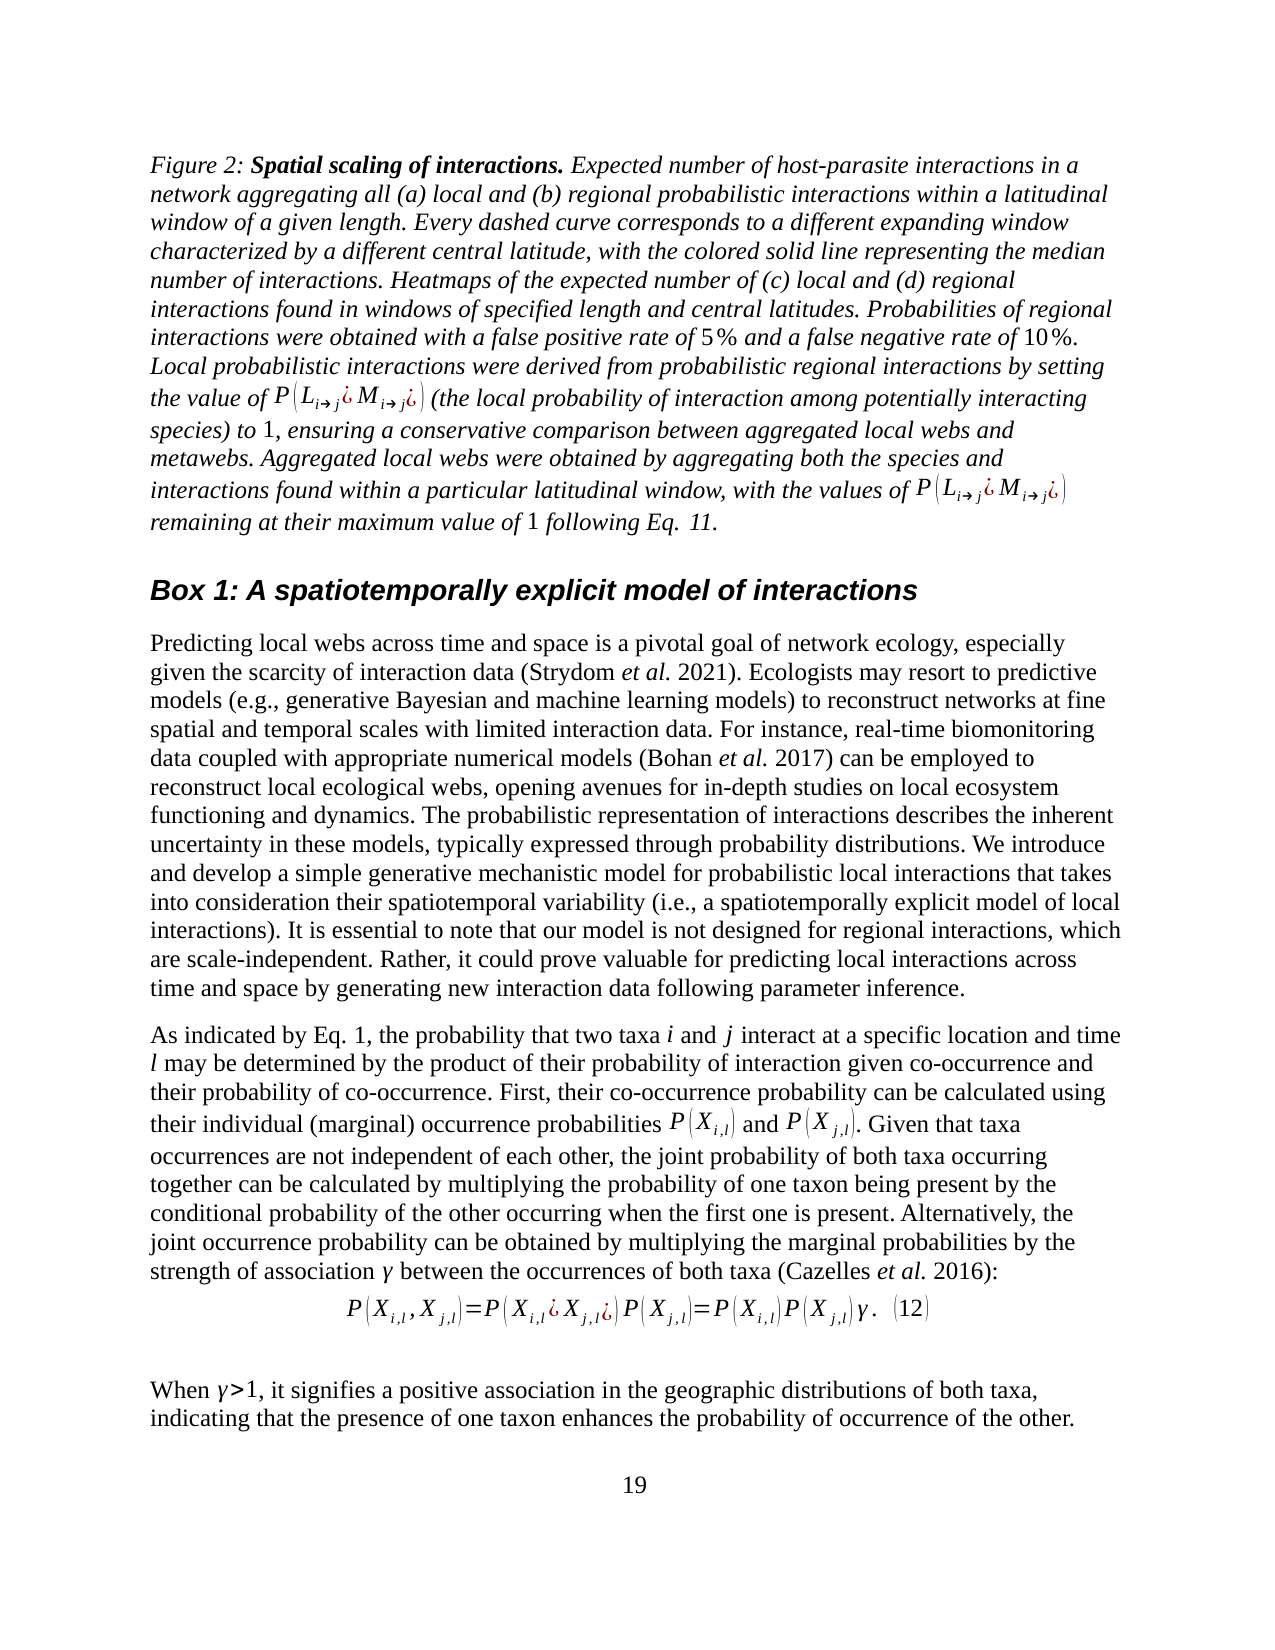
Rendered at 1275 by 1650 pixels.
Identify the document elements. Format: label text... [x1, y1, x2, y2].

text Figure 2: Spatial scaling of interactions. Expected number of host-parasite interactions in a network aggregating all (a) local and (b) regional probabilistic interactions within a latitudinal window of a given length. Every dashed curve corresponds to a different expanding window characterized by a different central latitude, with the colored solid line representing the median number of interactions. Heatmaps of the expected number of (c) local and (d) regional interactions found in windows of specified length and central latitudes. Probabilities of regional interactions were obtained with a false positive rate of and a false negative rate of . Local probabilistic interactions were derived from probabilistic regional interactions by setting the value of (the local probability of interaction among potentially interacting species) to , ensuring a conservative comparison between aggregated local webs and metawebs. Aggregated local webs were obtained by aggregating both the species and interactions found within a particular latitudinal window, with the values of remaining at their maximum value of following Eq. 11. [150, 150, 1125, 536]
subtitle Box 1: A spatiotemporally explicit model of interactions [150, 573, 1125, 607]
text When , it signifies a positive association in the geographic distributions of both taxa, indicating that the presence of one taxon enhances the probability of occurrence of the other. [150, 1375, 1125, 1432]
text Predicting local webs across time and space is a pivotal goal of network ecology, especially given the scarcity of interaction data (Strydom et al. 2021). Ecologists may resort to predictive models (e.g., generative Bayesian and machine learning models) to reconstruct networks at fine spatial and temporal scales with limited interaction data. For instance, real-time biomonitoring data coupled with appropriate numerical models (Bohan et al. 2017) can be employed to reconstruct local ecological webs, opening avenues for in-depth studies on local ecosystem functioning and dynamics. The probabilistic representation of interactions describes the inherent uncertainty in these models, typically expressed through probability distributions. We introduce and develop a simple generative mechanistic model for probabilistic local interactions that takes into consideration their spatiotemporal variability (i.e., a spatiotemporally explicit model of local interactions). It is essential to note that our model is not designed for regional interactions, which are scale-independent. Rather, it could prove valuable for predicting local interactions across time and space by generating new interaction data following parameter inference. [150, 628, 1125, 1002]
text As indicated by Eq. 1, the probability that two taxa and interact at a specific location and time may be determined by the product of their probability of interaction given co-occurrence and their probability of co-occurrence. First, their co-occurrence probability can be calculated using their individual (marginal) occurrence probabilities and . Given that taxa occurrences are not independent of each other, the joint probability of both taxa occurring together can be calculated by multiplying the probability of one taxon being present by the conditional probability of the other occurring when the first one is present. Alternatively, the joint occurrence probability can be obtained by multiplying the marginal probabilities by the strength of association between the occurrences of both taxa (Cazelles et al. 2016): [150, 1020, 1125, 1284]
